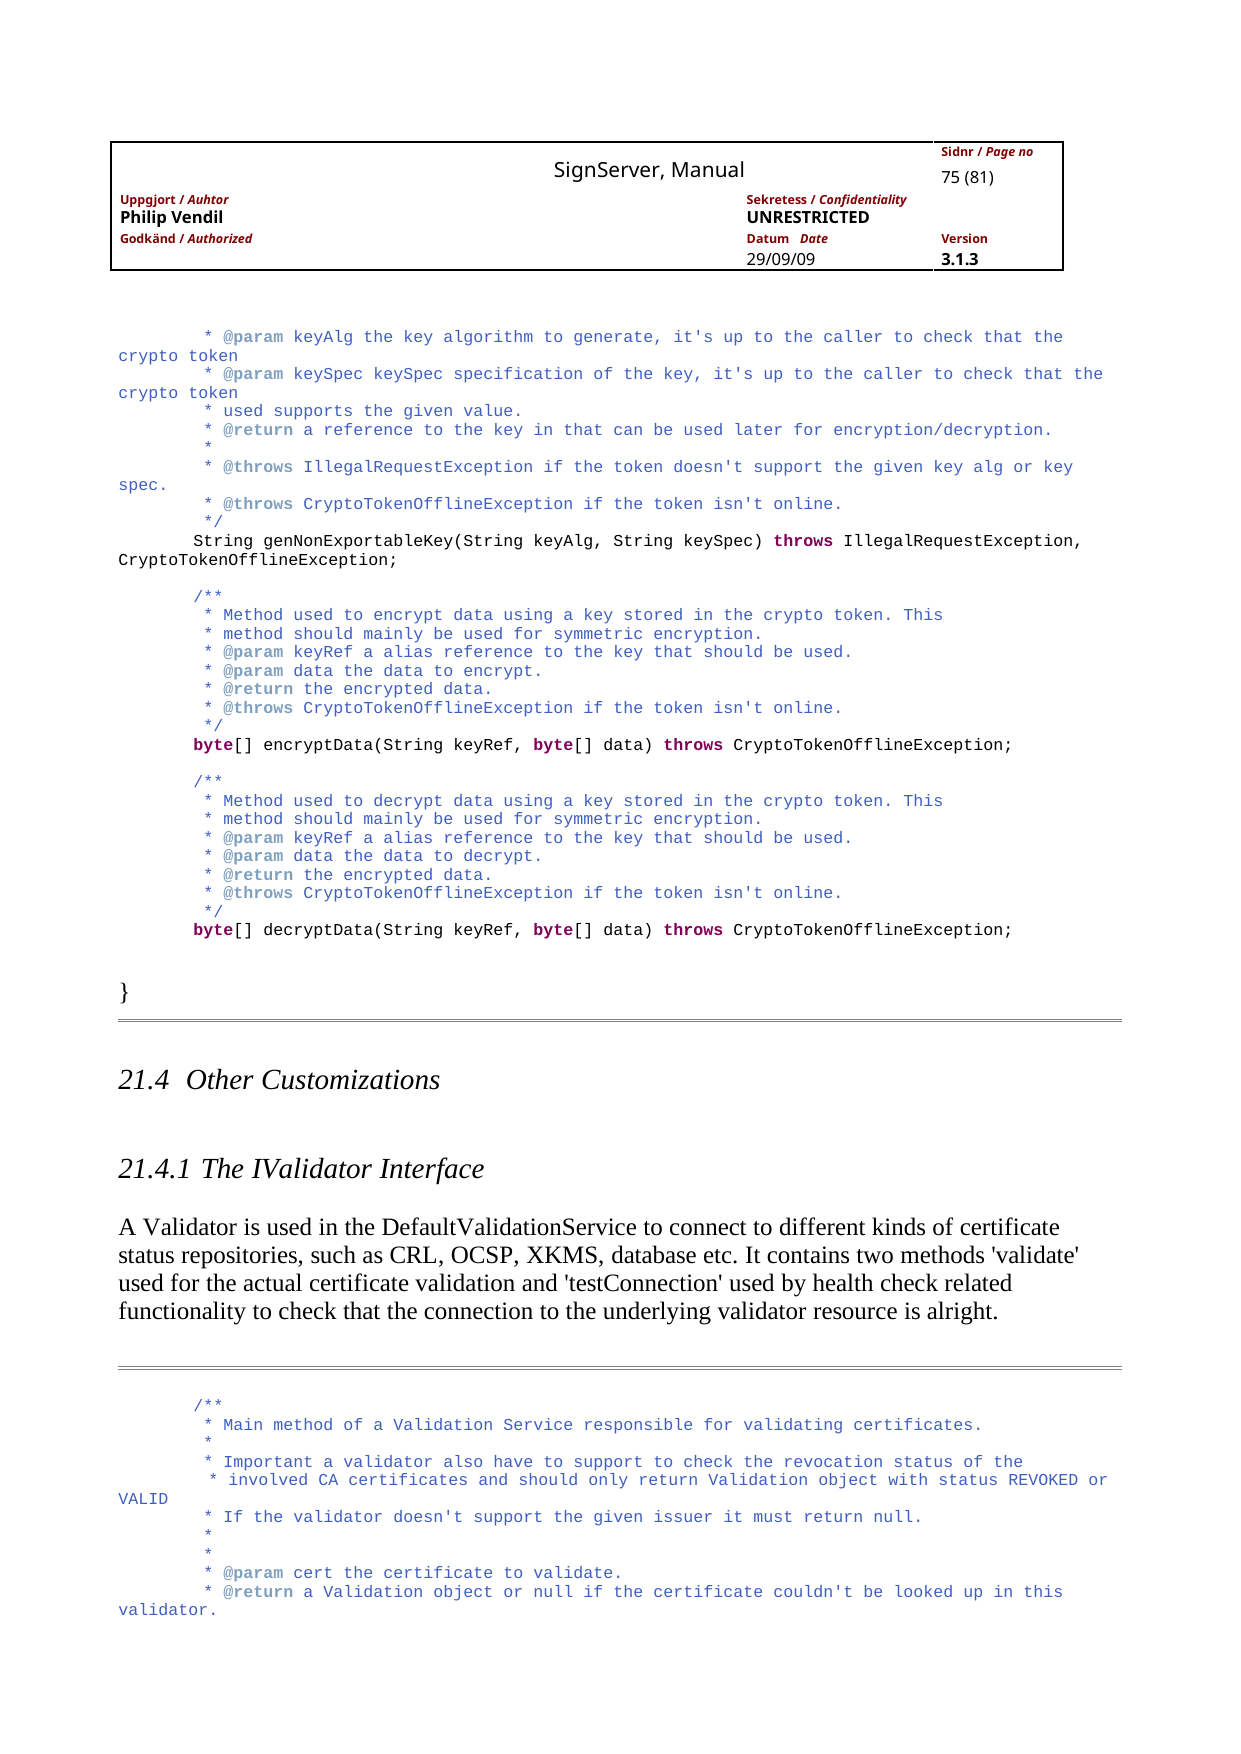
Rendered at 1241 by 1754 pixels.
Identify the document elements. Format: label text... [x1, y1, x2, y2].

text } [118, 978, 1122, 1006]
text * [118, 440, 1122, 459]
text * @return a Validation object or null if the certificate couldn't be looked up in this validator. [118, 1583, 1122, 1621]
text * @return the encrypted data. [118, 681, 1122, 700]
text * @throws IllegalRequestException if the token doesn't support the given key alg or key spec. [118, 459, 1122, 496]
text * [118, 1546, 1122, 1565]
text * @param keyAlg the key algorithm to generate, it's up to the caller to check that the crypto token [118, 329, 1122, 366]
text * If the validator doesn't support the given issuer it must return null. [118, 1509, 1122, 1528]
text * @param cert the certificate to validate. [118, 1565, 1122, 1583]
text * @param data the data to encrypt. [118, 663, 1122, 681]
text * @param keyRef a alias reference to the key that should be used. [118, 829, 1122, 848]
text * involved CA certificates and should only return Validation object with status REVOKED or VALID [118, 1472, 1122, 1509]
text * @param keyRef a alias reference to the key that should be used. [118, 644, 1122, 663]
text byte[] decryptData(String keyRef, byte[] data) throws CryptoTokenOfflineException; [118, 922, 1122, 941]
text */ [118, 904, 1122, 922]
text A Validator is used in the DefaultValidationService to connect to different kinds of certificate status repositories, such as CRL, OCSP, XKMS, database etc. It contains two methods 'validate' used for the actual certificate validation and 'testConnection' used by health check related functionality to check that the connection to the underlying validator resource is alright. [118, 1213, 1122, 1325]
text String genNonExportableKey(String keyAlg, String keySpec) throws IllegalRequestException, CryptoTokenOfflineException; [118, 533, 1122, 570]
text * method should mainly be used for symmetric encryption. [118, 811, 1122, 829]
text * @param data the data to decrypt. [118, 848, 1122, 867]
text byte[] encryptData(String keyRef, byte[] data) throws CryptoTokenOfflineException; [118, 737, 1122, 755]
text * method should mainly be used for symmetric encryption. [118, 626, 1122, 644]
text * Main method of a Validation Service responsible for validating certificates. [118, 1417, 1122, 1435]
text * @throws CryptoTokenOfflineException if the token isn't online. [118, 700, 1122, 718]
text * Method used to encrypt data using a key stored in the crypto token. This [118, 607, 1122, 626]
text * [118, 1528, 1122, 1546]
subtitle Other Customizations [118, 1064, 1122, 1096]
text /** [118, 588, 1122, 607]
text /** [118, 774, 1122, 792]
text * [118, 1435, 1122, 1454]
text * Important a validator also have to support to check the revocation status of the [118, 1454, 1122, 1472]
text * @throws CryptoTokenOfflineException if the token isn't online. [118, 885, 1122, 904]
subtitle The IValidator Interface [118, 1152, 1122, 1185]
text * used supports the given value. [118, 403, 1122, 422]
text */ [118, 718, 1122, 737]
text * @return the encrypted data. [118, 867, 1122, 885]
text /** [118, 1398, 1122, 1417]
text */ [118, 514, 1122, 533]
text * @throws CryptoTokenOfflineException if the token isn't online. [118, 496, 1122, 514]
text * Method used to decrypt data using a key stored in the crypto token. This [118, 792, 1122, 811]
text * @param keySpec keySpec specification of the key, it's up to the caller to check that the crypto token [118, 366, 1122, 403]
text * @return a reference to the key in that can be used later for encryption/decryption. [118, 422, 1122, 440]
